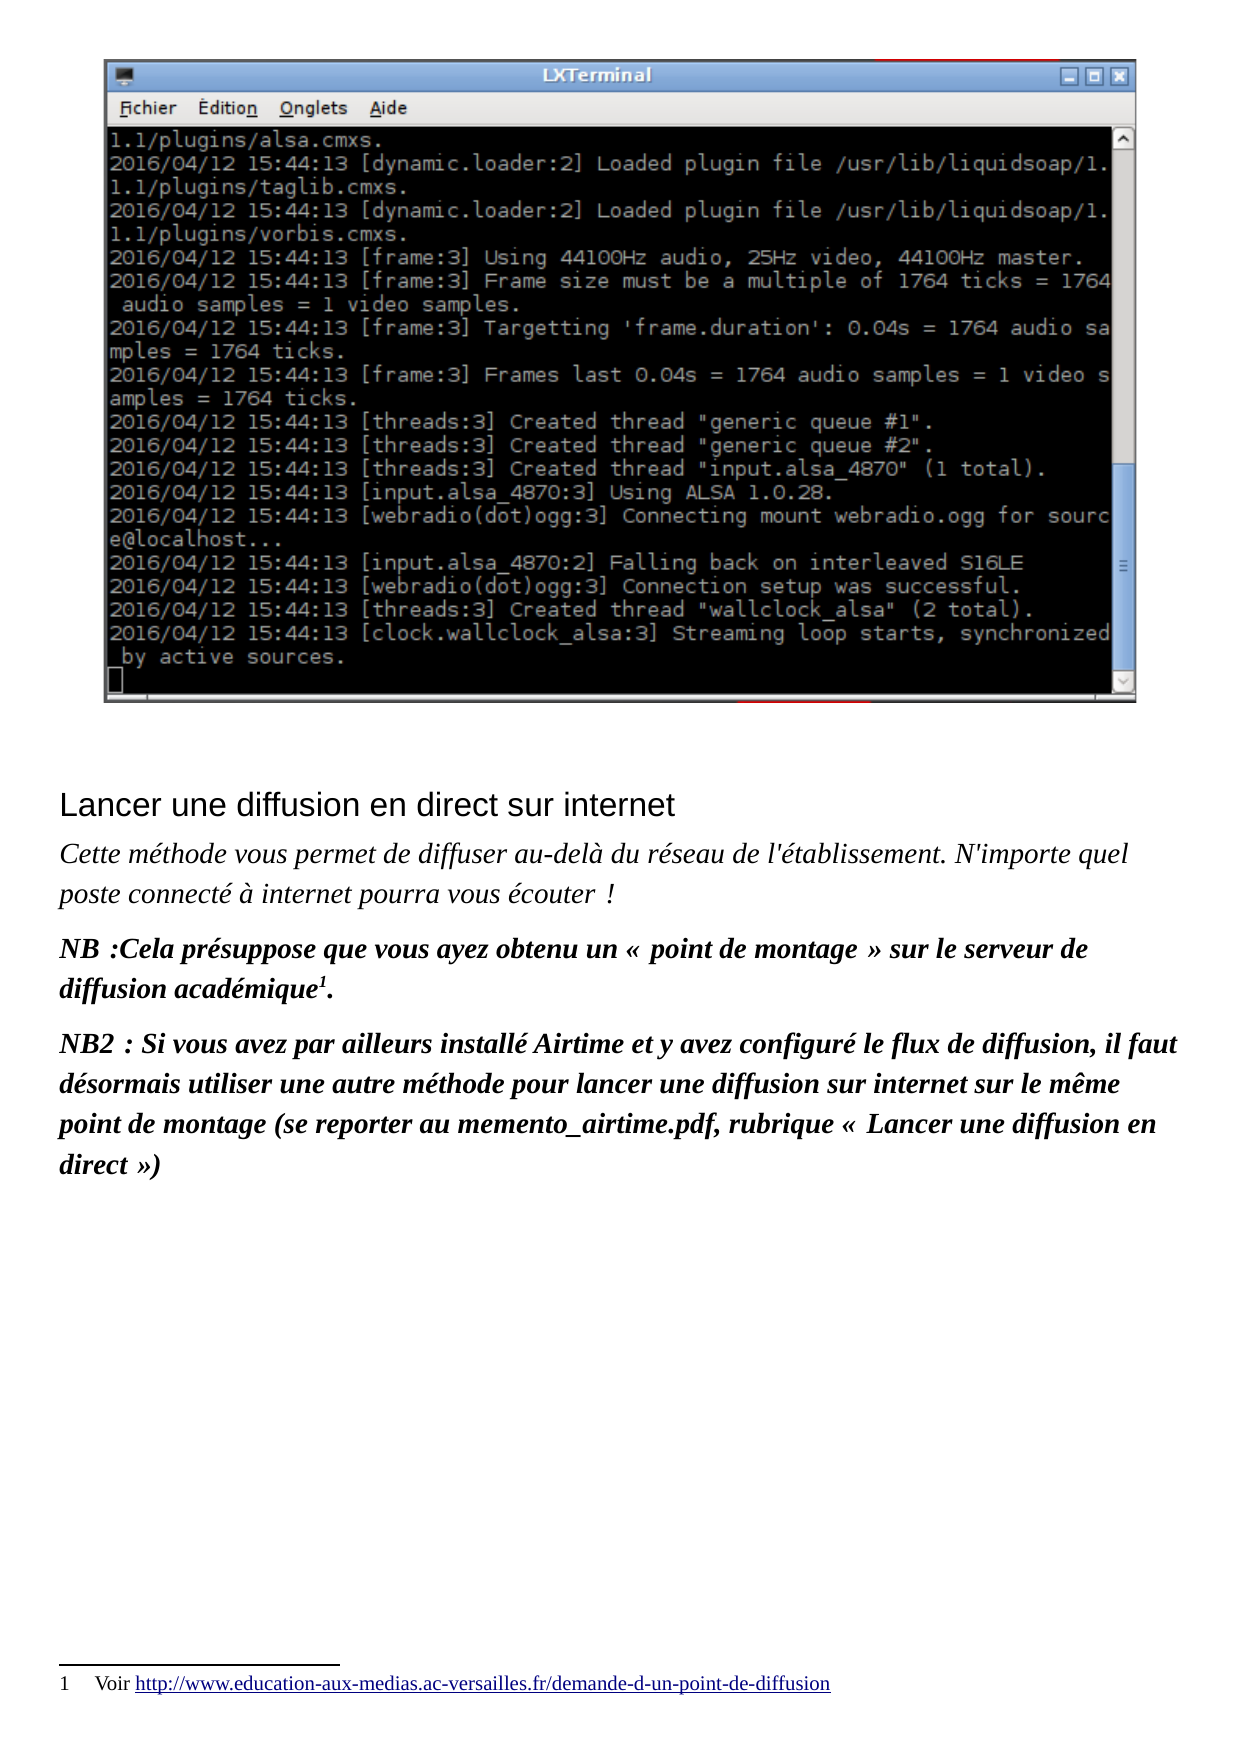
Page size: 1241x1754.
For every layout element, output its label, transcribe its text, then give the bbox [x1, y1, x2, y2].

subtitle Lancer une diffusion en direct sur internet [59, 785, 1181, 824]
picture [103, 59, 1137, 703]
text Voir http://www.education-aux-medias.ac-versailles.fr/demande-d-un-point-de-diffusion [59, 1671, 1181, 1695]
text NB2 : Si vous avez par ailleurs installé Airtime et y avez configuré le flux de diffusion, il faut désormais utiliser une autre méthode pour lancer une diffusion sur internet sur le même point de montage (se reporter au memento_airtime.pdf, rubrique « Lancer une diffusion en direct ») [59, 1026, 1181, 1180]
text NB :Cela présuppose que vous ayez obtenu un « point de montage » sur le serveur de diffusion académique. [59, 931, 1181, 1005]
text Cette méthode vous permet de diffuser au-delà du réseau de l'établissement. N'importe quel poste connecté à internet pourra vous écouter ! [59, 836, 1181, 910]
